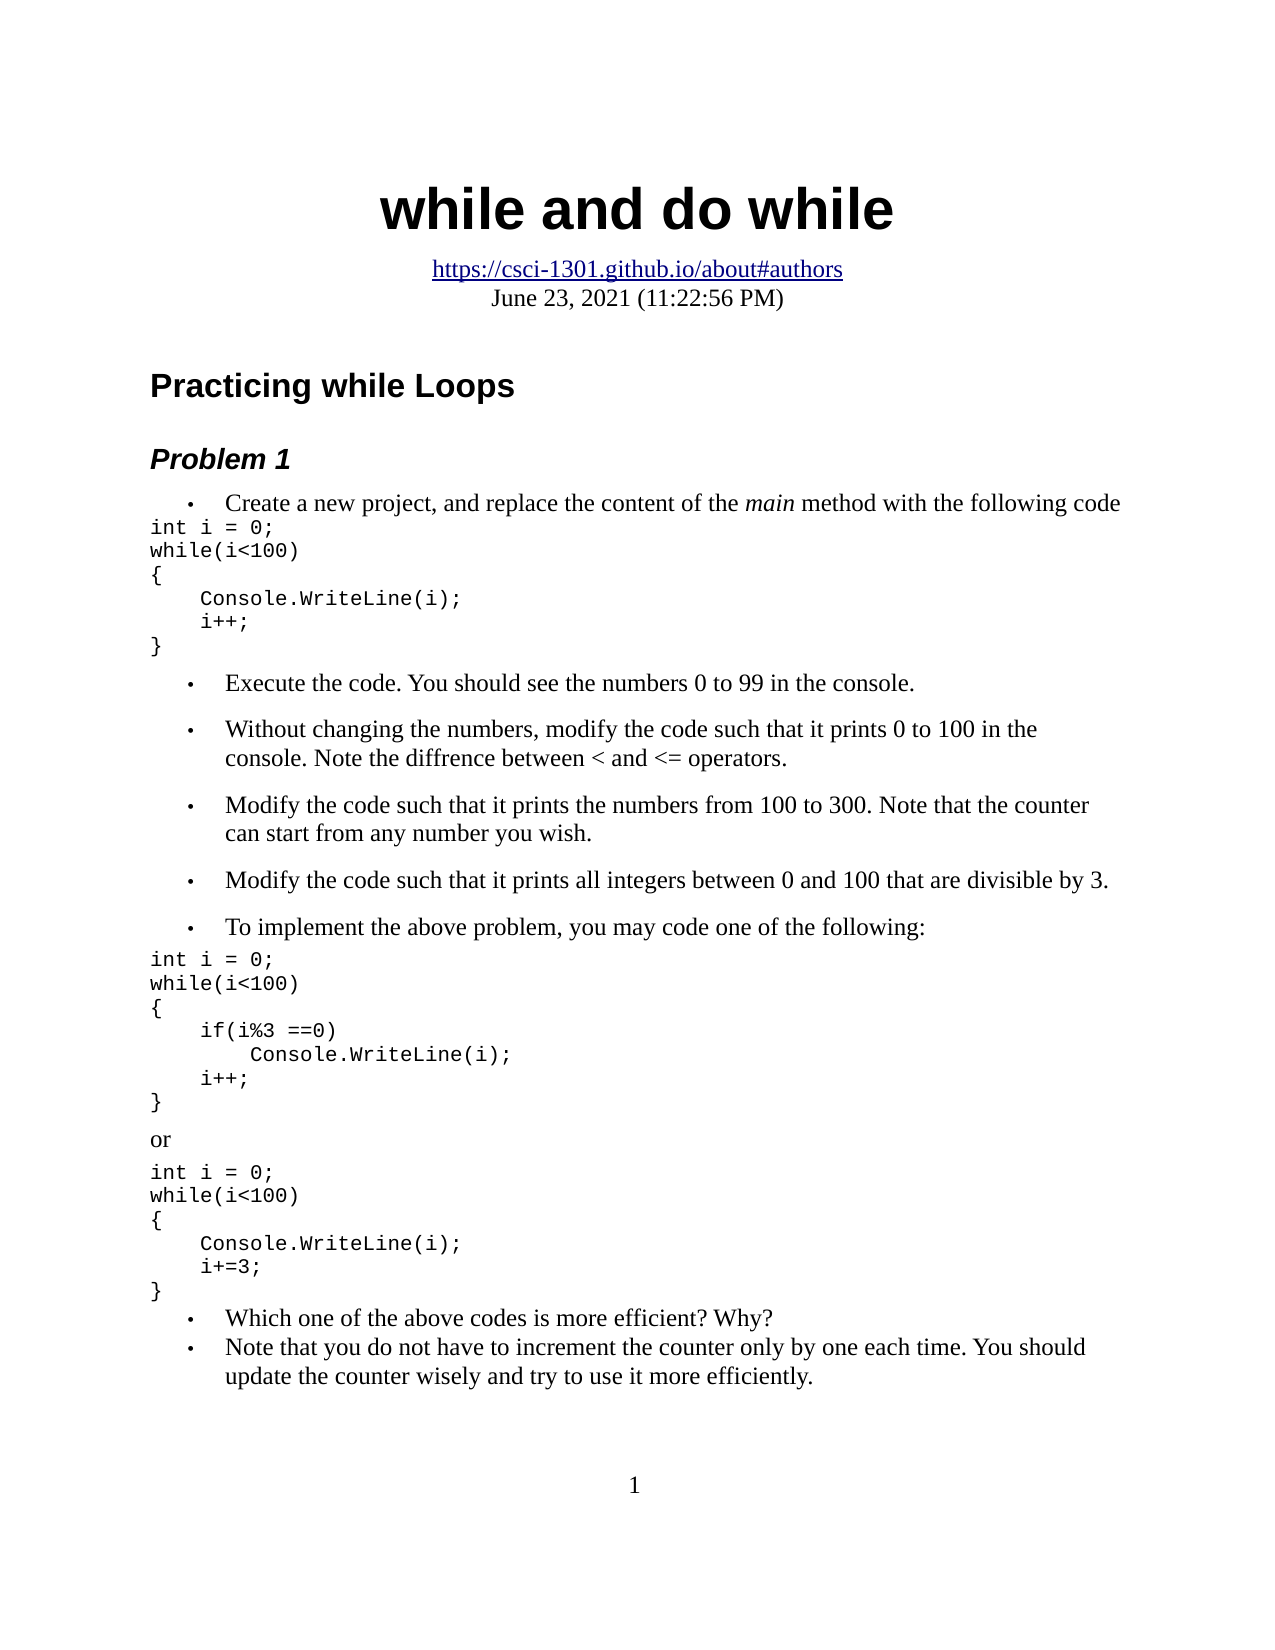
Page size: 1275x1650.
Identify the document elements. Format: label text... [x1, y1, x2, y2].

text while(i<100) [150, 540, 1125, 564]
subtitle Problem 1 [150, 442, 1125, 476]
text i++; [150, 1068, 1125, 1091]
text Console.WriteLine(i); [150, 1044, 1125, 1068]
list To implement the above problem, you may code one of the following: [187, 912, 1125, 941]
list Without changing the numbers, modify the code such that it prints 0 to 100 in the console. Note the diffrence between < and <= operators. [187, 714, 1125, 772]
text if(i%3 ==0) [150, 1020, 1125, 1044]
text June 23, 2021 (11:22:56 PM) [150, 283, 1125, 312]
text { [150, 1209, 1125, 1233]
text } [150, 1280, 1125, 1303]
list Execute the code. You should see the numbers 0 to 99 in the console. [187, 668, 1125, 696]
list Note that you do not have to increment the counter only by one each time. You should update the counter wisely and try to use it more efficiently. [187, 1332, 1125, 1390]
text } [150, 1091, 1125, 1115]
text Console.WriteLine(i); [150, 588, 1125, 611]
list Which one of the above codes is more efficient? Why? [187, 1303, 1125, 1332]
text while(i<100) [150, 1185, 1125, 1209]
list Create a new project, and replace the content of the main method with the following code [187, 488, 1125, 517]
text } [150, 635, 1125, 659]
subtitle Practicing while Loops [150, 366, 1125, 404]
text Console.WriteLine(i); [150, 1233, 1125, 1256]
list Modify the code such that it prints the numbers from 100 to 300. Note that the counter can start from any number you wish. [187, 790, 1125, 847]
text { [150, 997, 1125, 1020]
text i++; [150, 611, 1125, 635]
text int i = 0; [150, 1162, 1125, 1185]
text while(i<100) [150, 973, 1125, 997]
text int i = 0; [150, 517, 1125, 540]
text or [150, 1124, 1125, 1153]
text { [150, 564, 1125, 588]
text https://csci-1301.github.io/about#authors [150, 254, 1125, 283]
text i+=3; [150, 1256, 1125, 1280]
list Modify the code such that it prints all integers between 0 and 100 that are divisible by 3. [187, 865, 1125, 894]
text int i = 0; [150, 949, 1125, 973]
title while and do while [150, 175, 1125, 242]
